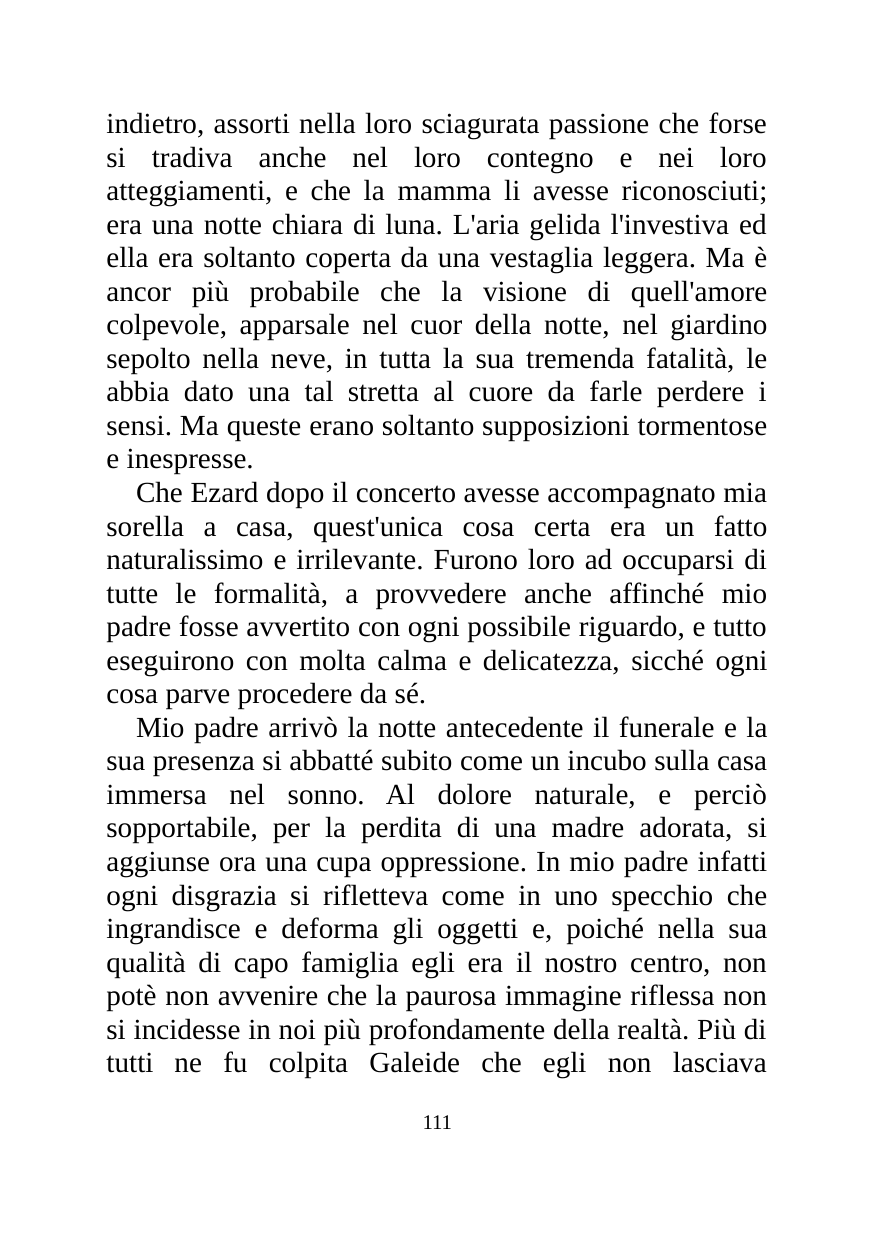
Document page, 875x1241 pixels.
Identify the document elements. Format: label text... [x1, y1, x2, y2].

text Mio padre arrivò la notte antecedente il funerale e la sua presenza si abbatté subito come un incubo sulla casa immersa nel sonno. Al dolore naturale, e perciò sopportabile, per la perdita di una madre adorata, si aggiunse ora una cupa oppressione. In mio padre infatti ogni disgrazia si rifletteva come in uno specchio che ingrandisce e deforma gli oggetti e, poiché nella sua qualità di capo famiglia egli era il nostro centro, non potè non avvenire che la paurosa immagine riflessa non si incidesse in noi più profondamente della realtà. Più di tutti ne fu colpita Galeide che egli non lasciava [106, 710, 768, 1079]
text Che Ezard dopo il concerto avesse accompagnato mia sorella a casa, quest'unica cosa certa era un fatto naturalissimo e irrilevante. Furono loro ad occuparsi di tutte le formalità, a provvedere anche affinché mio padre fosse avvertito con ogni possibile riguardo, e tutto eseguirono con molta calma e delicatezza, sicché ogni cosa parve procedere da sé. [106, 475, 768, 710]
text indietro, assorti nella loro sciagurata passione che forse si tradiva anche nel loro contegno e nei loro atteggiamenti, e che la mamma li avesse riconosciuti; era una notte chiara di luna. L'aria gelida l'investiva ed ella era soltanto coperta da una vestaglia leggera. Ma è ancor più probabile che la visione di quell'amore colpevole, apparsale nel cuor della notte, nel giardino sepolto nella neve, in tutta la sua tremenda fatalità, le abbia dato una tal stretta al cuore da farle perdere i sensi. Ma queste erano soltanto supposizioni tormentose e inespresse. [106, 106, 768, 475]
